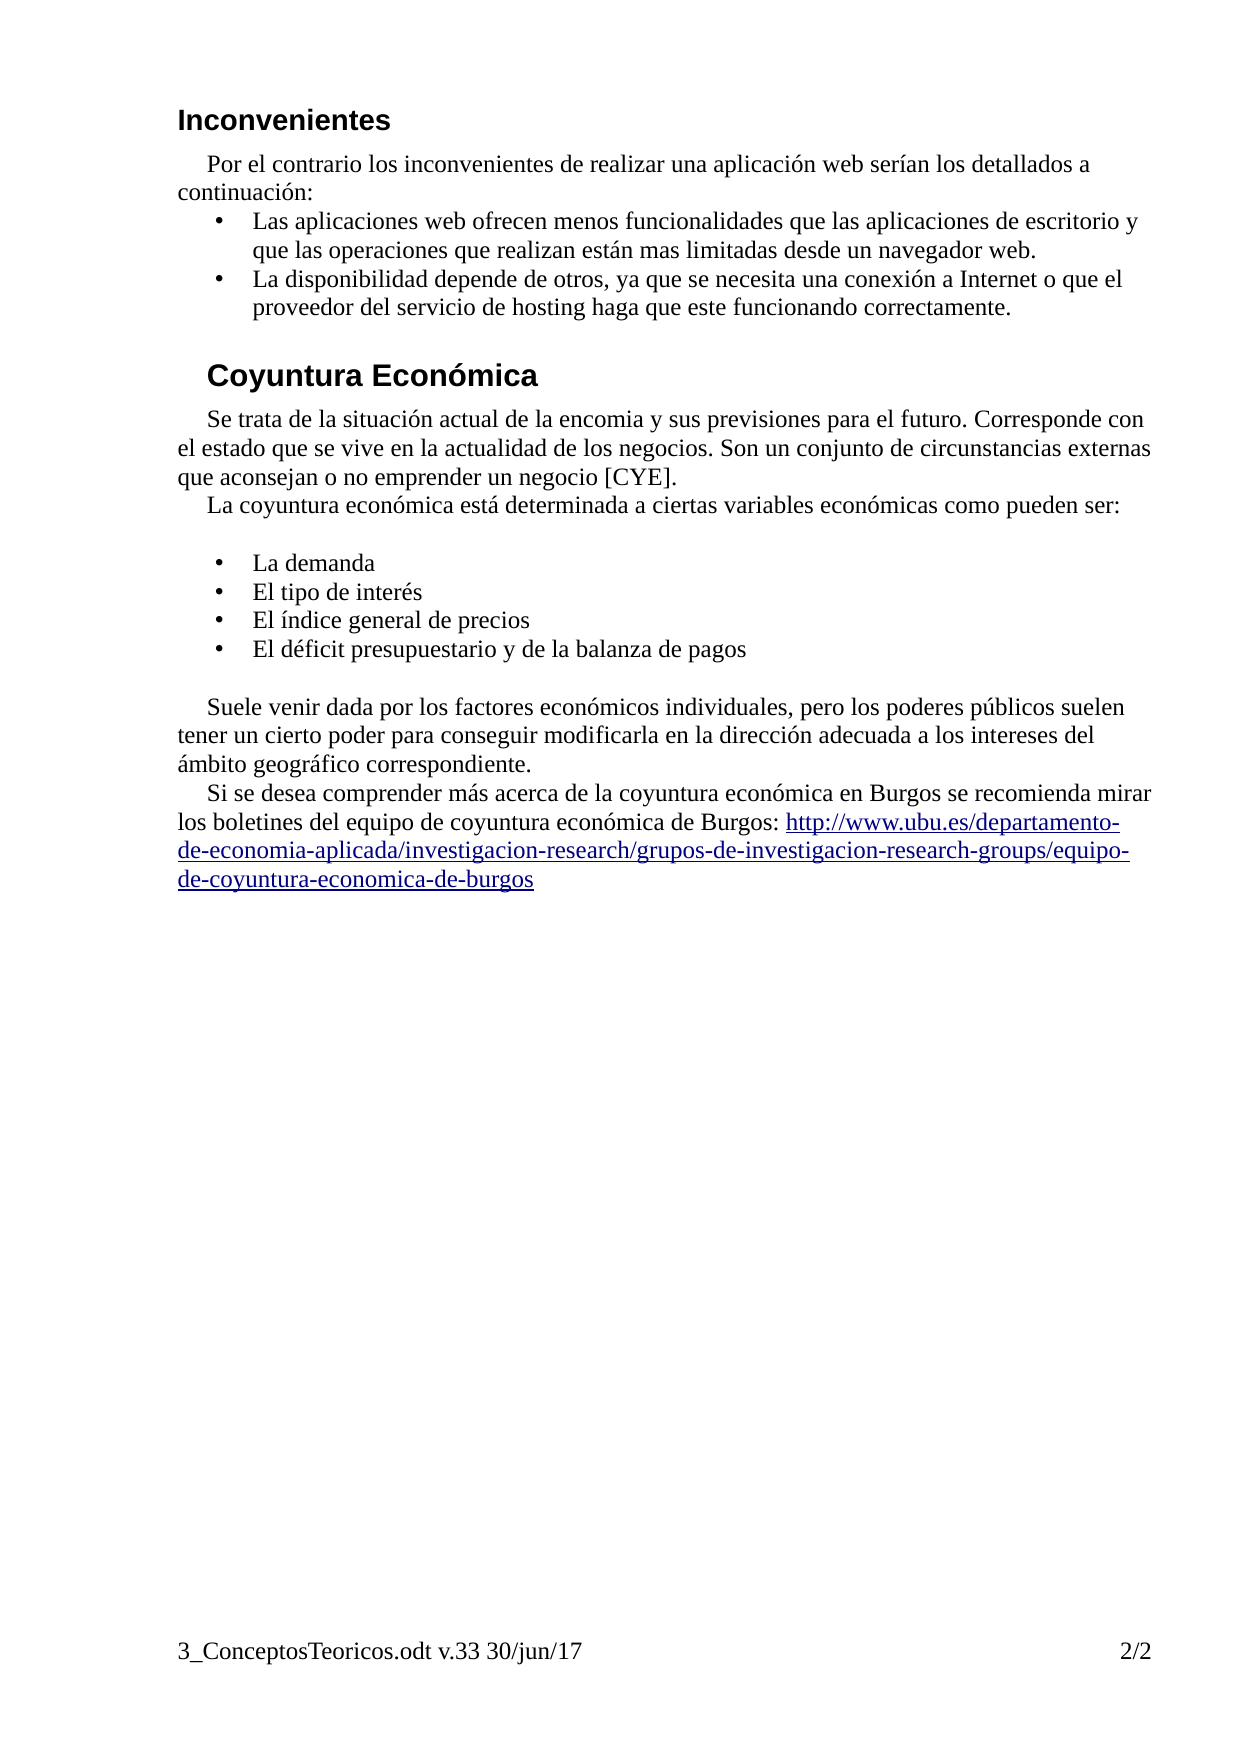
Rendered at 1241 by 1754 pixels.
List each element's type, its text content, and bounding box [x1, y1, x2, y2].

text Por el contrario los inconvenientes de realizar una aplicación web serían los detallados a continuación: [177, 149, 1152, 206]
list Las aplicaciones web ofrecen menos funcionalidades que las aplicaciones de escritorio y que las operaciones que realizan están mas limitadas desde un navegador web. [215, 206, 1152, 264]
text Suele venir dada por los factores económicos individuales, pero los poderes públicos suelen tener un cierto poder para conseguir modificarla en la dirección adecuada a los intereses del ámbito geográfico correspondiente. [177, 692, 1152, 778]
text La coyuntura económica está determinada a ciertas variables económicas como pueden ser: [177, 491, 1152, 519]
list El tipo de interés [215, 577, 1152, 606]
list La demanda [215, 548, 1152, 577]
list La disponibilidad depende de otros, ya que se necesita una conexión a Internet o que el proveedor del servicio de hosting haga que este funcionando correctamente. [215, 264, 1152, 321]
subtitle Inconvenientes [177, 102, 1152, 136]
list El índice general de precios [215, 606, 1152, 634]
text Si se desea comprender más acerca de la coyuntura económica en Burgos se recomienda mirar los boletines del equipo de coyuntura económica de Burgos: http://www.ubu.es/departamento-de-economia-aplicada/investigacion-research/grupos-de-investigacion-research-groups/equipo-de-coyuntura-economica-de-burgos [177, 778, 1152, 893]
subtitle Coyuntura Económica [207, 357, 1152, 392]
text Se trata de la situación actual de la encomia y sus previsiones para el futuro. Corresponde con el estado que se vive en la actualidad de los negocios. Son un conjunto de circunstancias externas que aconsejan o no emprender un negocio [CYE]. [177, 404, 1152, 491]
list El déficit presupuestario y de la balanza de pagos [215, 634, 1152, 663]
